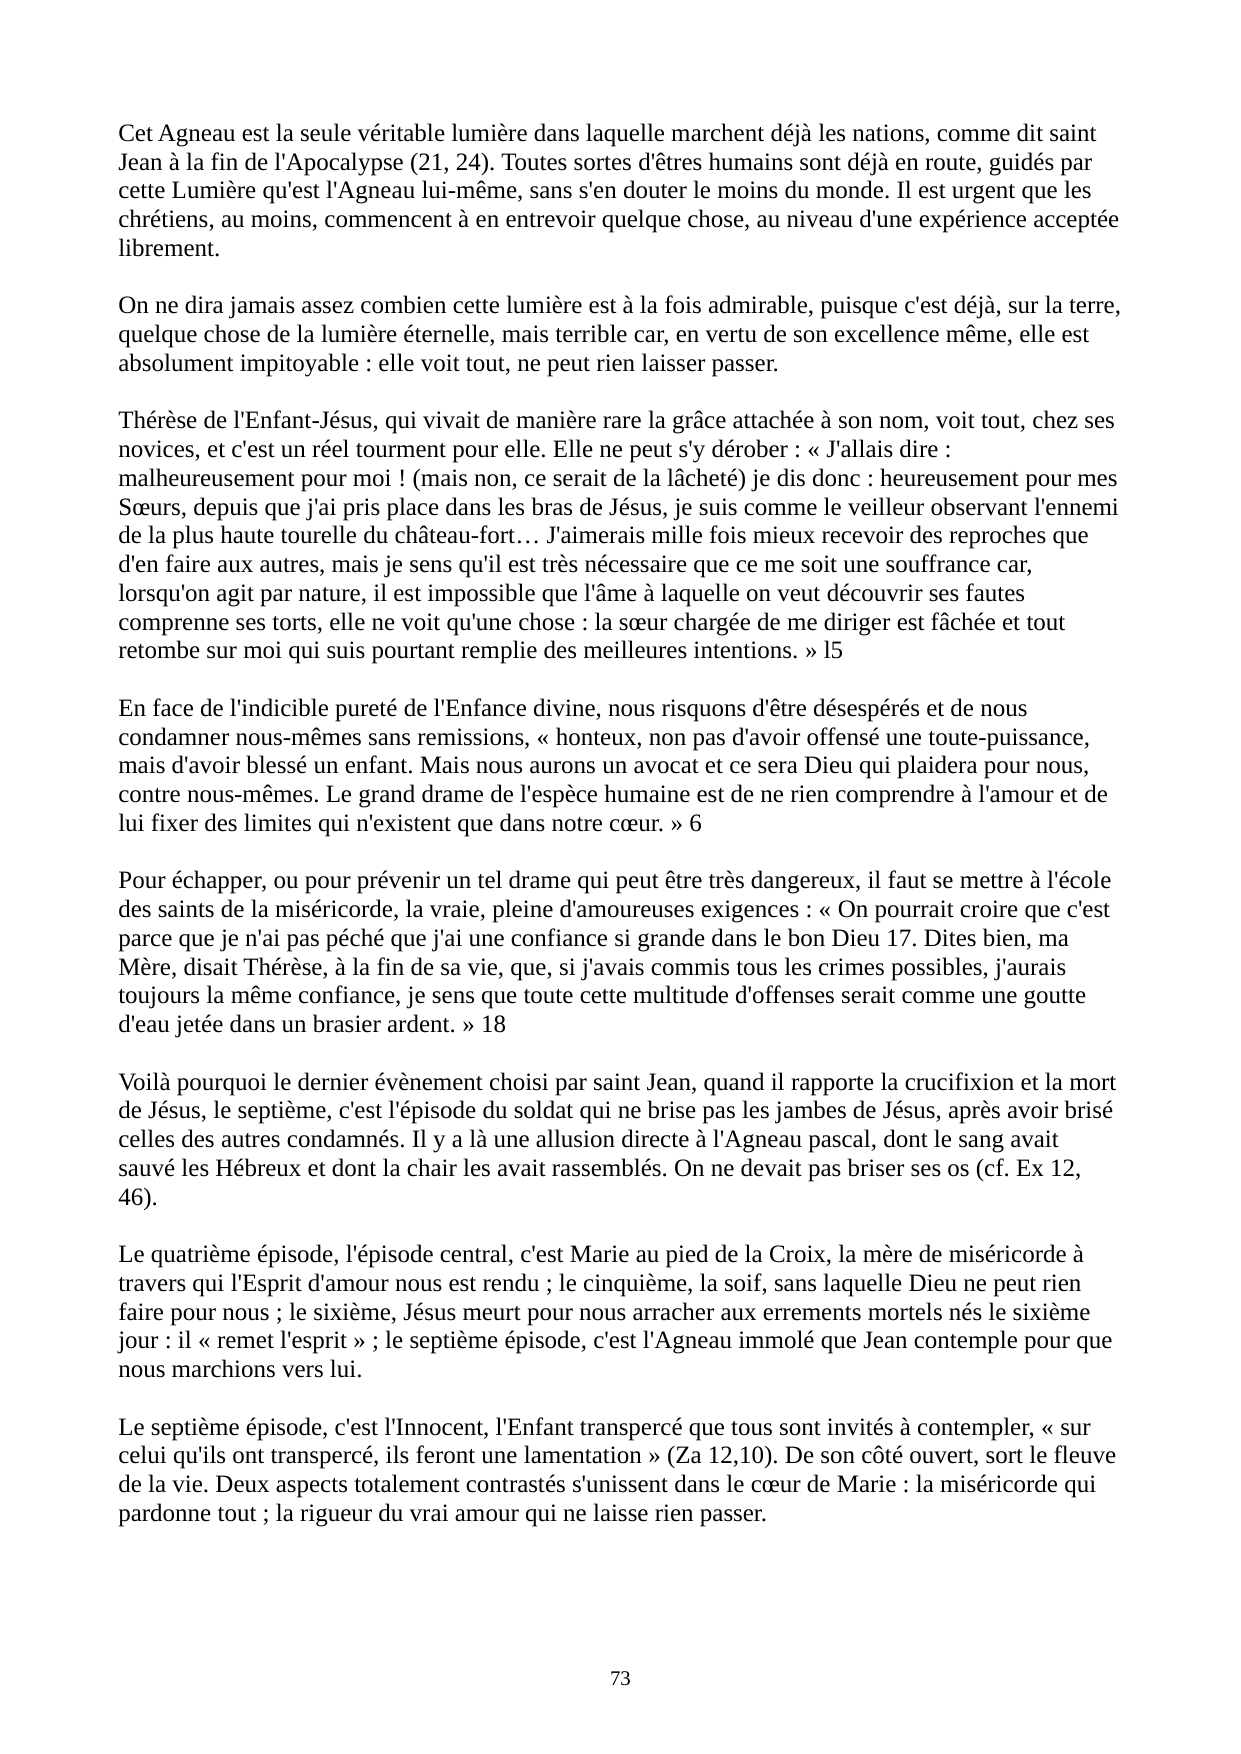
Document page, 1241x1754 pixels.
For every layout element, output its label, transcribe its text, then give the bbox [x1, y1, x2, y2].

text Voilà pourquoi le dernier évènement choisi par saint Jean, quand il rapporte la crucifixion et la mort de Jésus, le septième, c'est l'épisode du soldat qui ne brise pas les jambes de Jésus, après avoir brisé celles des autres condamnés. Il y a là une allusion directe à l'Agneau pascal, dont le sang avait sauvé les Hébreux et dont la chair les avait rassemblés. On ne devait pas briser ses os (cf. Ex 12, 46). [118, 1067, 1122, 1211]
text Pour échapper, ou pour prévenir un tel drame qui peut être très dangereux, il faut se mettre à l'école des saints de la miséricorde, la vraie, pleine d'amoureuses exigences : « On pourrait croire que c'est parce que je n'ai pas péché que j'ai une confiance si grande dans le bon Dieu 17. Dites bien, ma Mère, disait Thérèse, à la fin de sa vie, que, si j'avais commis tous les crimes possibles, j'aurais toujours la même confiance, je sens que toute cette multitude d'offenses serait comme une goutte d'eau jetée dans un brasier ardent. » 18 [118, 866, 1122, 1038]
text Le septième épisode, c'est l'Innocent, l'Enfant transpercé que tous sont invités à contempler, « sur celui qu'ils ont transpercé, ils feront une lamentation » (Za 12,10). De son côté ouvert, sort le fleuve de la vie. Deux aspects totalement contrastés s'unissent dans le cœur de Marie : la miséricorde qui [118, 1412, 1122, 1498]
text On ne dira jamais assez combien cette lumière est à la fois admirable, puisque c'est déjà, sur la terre, quelque chose de la lumière éternelle, mais terrible car, en vertu de son excellence même, elle est absolument impitoyable : elle voit tout, ne peut rien laisser passer. [118, 291, 1122, 377]
text En face de l'indicible pureté de l'Enfance divine, nous risquons d'être désespérés et de nous condamner nous-mêmes sans remissions, « honteux, non pas d'avoir offensé une toute-puissance, mais d'avoir blessé un enfant. Mais nous aurons un avocat et ce sera Dieu qui plaidera pour nous, contre nous-mêmes. Le grand drame de l'espèce humaine est de ne rien comprendre à l'amour et de lui fixer des limites qui n'existent que dans notre cœur. » 6 [118, 693, 1122, 837]
text Le quatrième épisode, l'épisode central, c'est Marie au pied de la Croix, la mère de miséricorde à travers qui l'Esprit d'amour nous est rendu ; le cinquième, la soif, sans laquelle Dieu ne peut rien faire pour nous ; le sixième, Jésus meurt pour nous arracher aux errements mortels nés le sixième jour : il « remet l'esprit » ; le septième épisode, c'est l'Agneau immolé que Jean contemple pour que nous marchions vers lui. [118, 1239, 1122, 1383]
text Cet Agneau est la seule véritable lumière dans laquelle marchent déjà les nations, comme dit saint Jean à la fin de l'Apocalypse (21, 24). Toutes sortes d'êtres humains sont déjà en route, guidés par cette Lumière qu'est l'Agneau lui-même, sans s'en douter le moins du monde. Il est urgent que les chrétiens, au moins, commencent à en entrevoir quelque chose, au niveau d'une expérience acceptée librement. [118, 118, 1122, 262]
text Thérèse de l'Enfant-Jésus, qui vivait de manière rare la grâce attachée à son nom, voit tout, chez ses novices, et c'est un réel tourment pour elle. Elle ne peut s'y dérober : « J'allais dire : malheureusement pour moi ! (mais non, ce serait de la lâcheté) je dis donc : heureusement pour mes Sœurs, depuis que j'ai pris place dans les bras de Jésus, je suis comme le veilleur observant l'ennemi de la plus haute tourelle du château-fort… J'aimerais mille fois mieux recevoir des reproches que d'en faire aux autres, mais je sens qu'il est très nécessaire que ce me soit une souffrance car, lorsqu'on agit par nature, il est impossible que l'âme à laquelle on veut découvrir ses fautes comprenne ses torts, elle ne voit qu'une chose : la sœur chargée de me diriger est fâchée et tout retombe sur moi qui suis pourtant remplie des meilleures intentions. » l5 [118, 406, 1122, 664]
text pardonne tout ; la rigueur du vrai amour qui ne laisse rien passer. [118, 1498, 1122, 1527]
